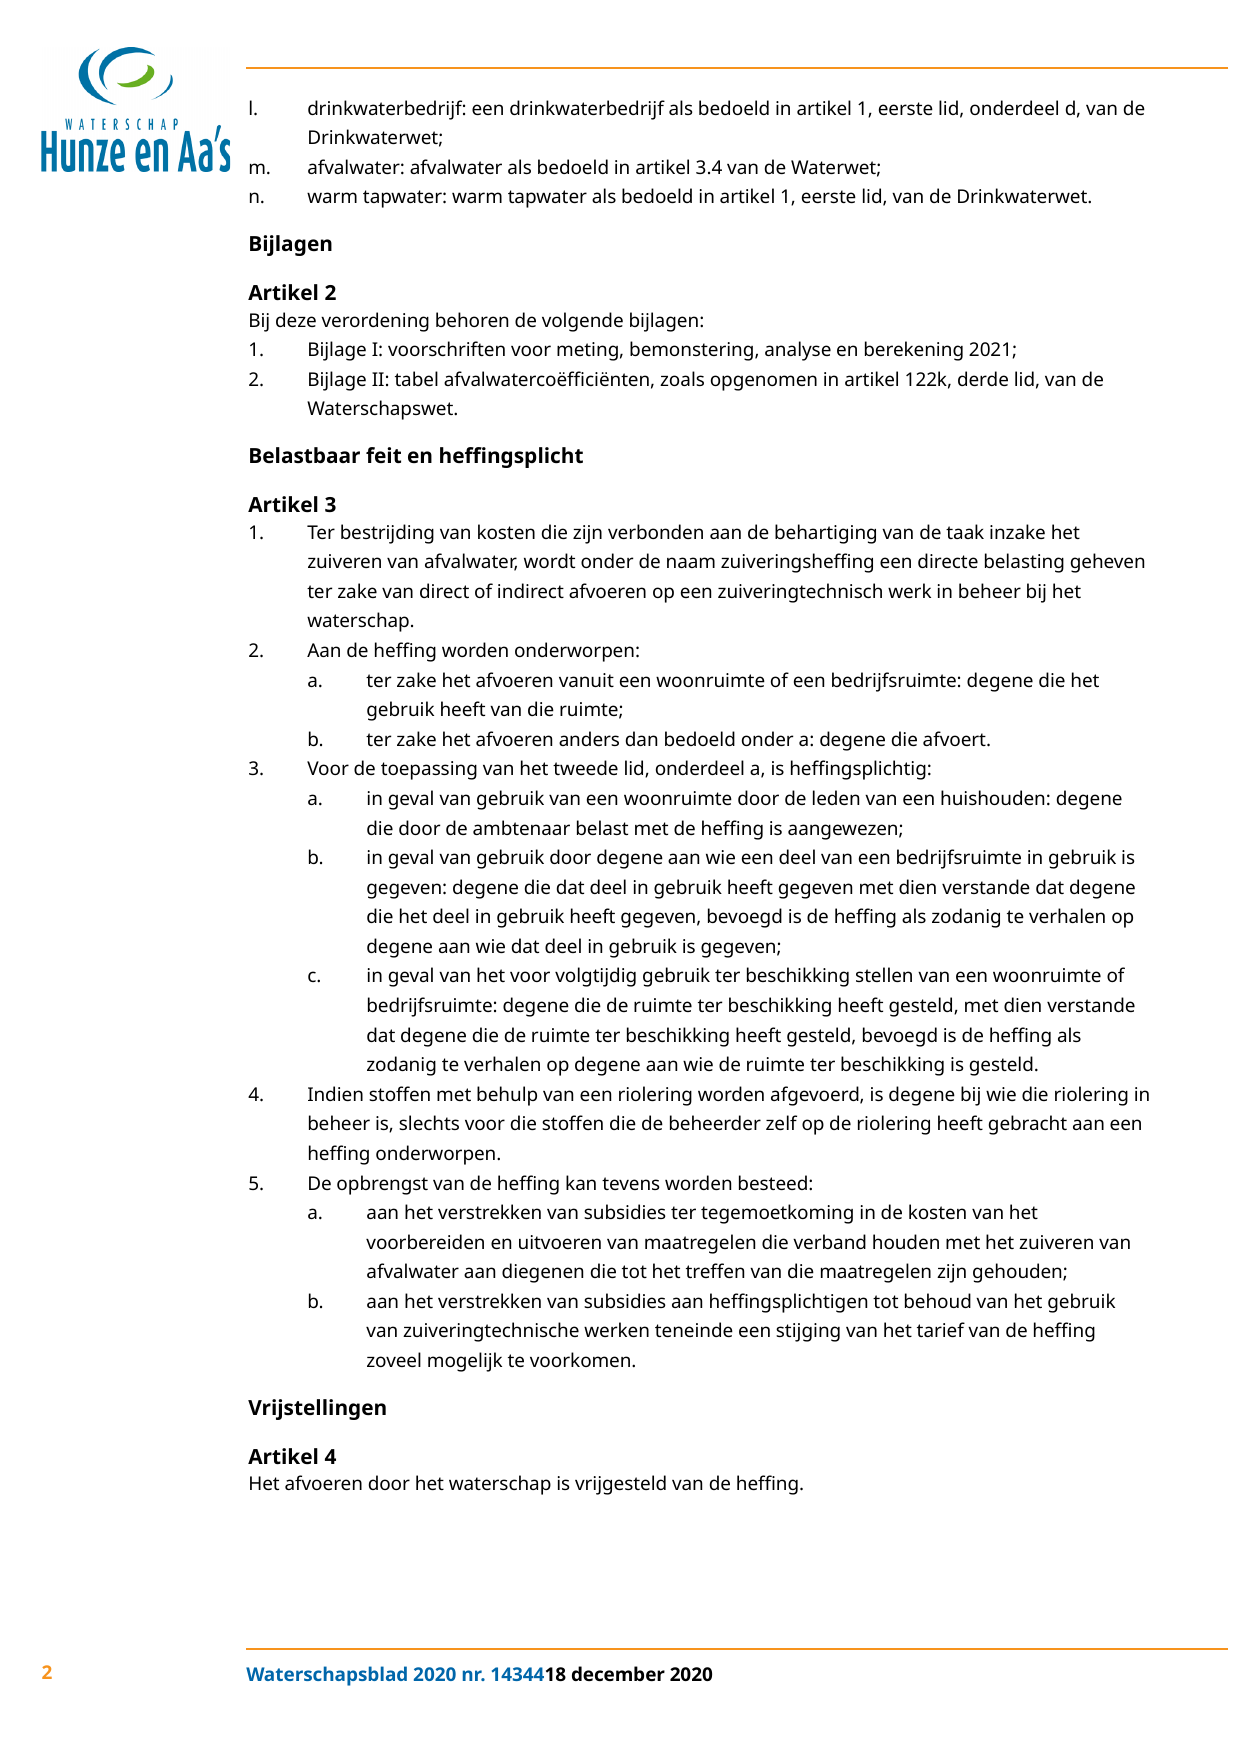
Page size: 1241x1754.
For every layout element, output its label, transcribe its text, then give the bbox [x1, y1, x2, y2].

list in geval van het voor volgtijdig gebruik ter beschikking stellen van een woonruimte of bedrijfsruimte: degene die de ruimte ter beschikking heeft gesteld, met dien verstande dat degene die de ruimte ter beschikking heeft gesteld, bevoegd is de heffing als zodanig te verhalen op degene aan wie de ruimte ter beschikking is gesteld. [307, 963, 1152, 1077]
list ter zake het afvoeren anders dan bedoeld onder a: degene die afvoert. [307, 726, 1152, 752]
text Bijlagen [248, 229, 1152, 258]
list in geval van gebruik van een woonruimte door de leden van een huishouden: degene die door de ambtenaar belast met de heffing is aangewezen; [307, 785, 1152, 841]
text Bij deze verordening behoren de volgende bijlagen: [248, 307, 1152, 333]
list De opbrengst van de heffing kan tevens worden besteed: [248, 1170, 1152, 1196]
list Aan de heffing worden onderworpen: [248, 637, 1152, 663]
picture [47, 154, 51, 172]
text Artikel 3 [248, 491, 1152, 519]
picture [226, 145, 231, 156]
text Het afvoeren door het waterschap is vrijgesteld van de heffing. [248, 1471, 1152, 1496]
text Belastbaar feit en heffingsplicht [248, 441, 1152, 470]
text Artikel 4 [248, 1442, 1152, 1471]
list Bijlage II: tabel afvalwatercoëfficiënten, zoals opgenomen in artikel 122k, derde lid, van de Waterschapswet. [248, 366, 1152, 421]
list drinkwaterbedrijf: een drinkwaterbedrijf als bedoeld in artikel 1, eerste lid, onderdeel d, van de Drinkwaterwet; [248, 95, 1152, 150]
list afvalwater: afvalwater als bedoeld in artikel 3.4 van de Waterwet; [248, 154, 1152, 180]
list ter zake het afvoeren vanuit een woonruimte of een bedrijfsruimte: degene die het gebruik heeft van die ruimte; [307, 667, 1152, 722]
list Indien stoffen met behulp van een riolering worden afgevoerd, is degene bij wie die riolering in beheer is, slechts voor die stoffen die de beheerder zelf op de riolering heeft gebracht aan een heffing onderworpen. [248, 1081, 1152, 1166]
list warm tapwater: warm tapwater als bedoeld in artikel 1, eerste lid, van de Drinkwaterwet. [248, 183, 1152, 209]
list aan het verstrekken van subsidies ter tegemoetkoming in de kosten van het voorbereiden en uitvoeren van maatregelen die verband houden met het zuiveren van afvalwater aan diegenen die tot het treffen van die maatregelen zijn gehouden; [307, 1199, 1152, 1284]
list Bijlage I: voorschriften voor meting, bemonstering, analyse en berekening 2021; [248, 336, 1152, 362]
list Ter bestrijding van kosten die zijn verbonden aan de behartiging van de taak inzake het zuiveren van afvalwater, wordt onder de naam zuiveringsheffing een directe belasting geheven ter zake van direct of indirect afvoeren op een zuiveringtechnisch werk in beheer bij het waterschap. [248, 519, 1152, 633]
text Vrijstellingen [248, 1393, 1152, 1421]
text Artikel 2 [248, 278, 1152, 307]
list in geval van gebruik door degene aan wie een deel van een bedrijfsruimte in gebruik is gegeven: degene die dat deel in gebruik heeft gegeven met dien verstande dat degene die het deel in gebruik heeft gegeven, bevoegd is de heffing als zodanig te verhalen op degene aan wie dat deel in gebruik is gegeven; [307, 844, 1152, 959]
picture [41, 47, 231, 172]
picture [183, 163, 191, 172]
list aan het verstrekken van subsidies aan heffingsplichtigen tot behoud van het gebruik van zuiveringtechnische werken teneinde een stijging van het tarief van de heffing zoveel mogelijk te voorkomen. [307, 1288, 1152, 1373]
list Voor de toepassing van het tweede lid, onderdeel a, is heffingsplichtig: [248, 756, 1152, 781]
